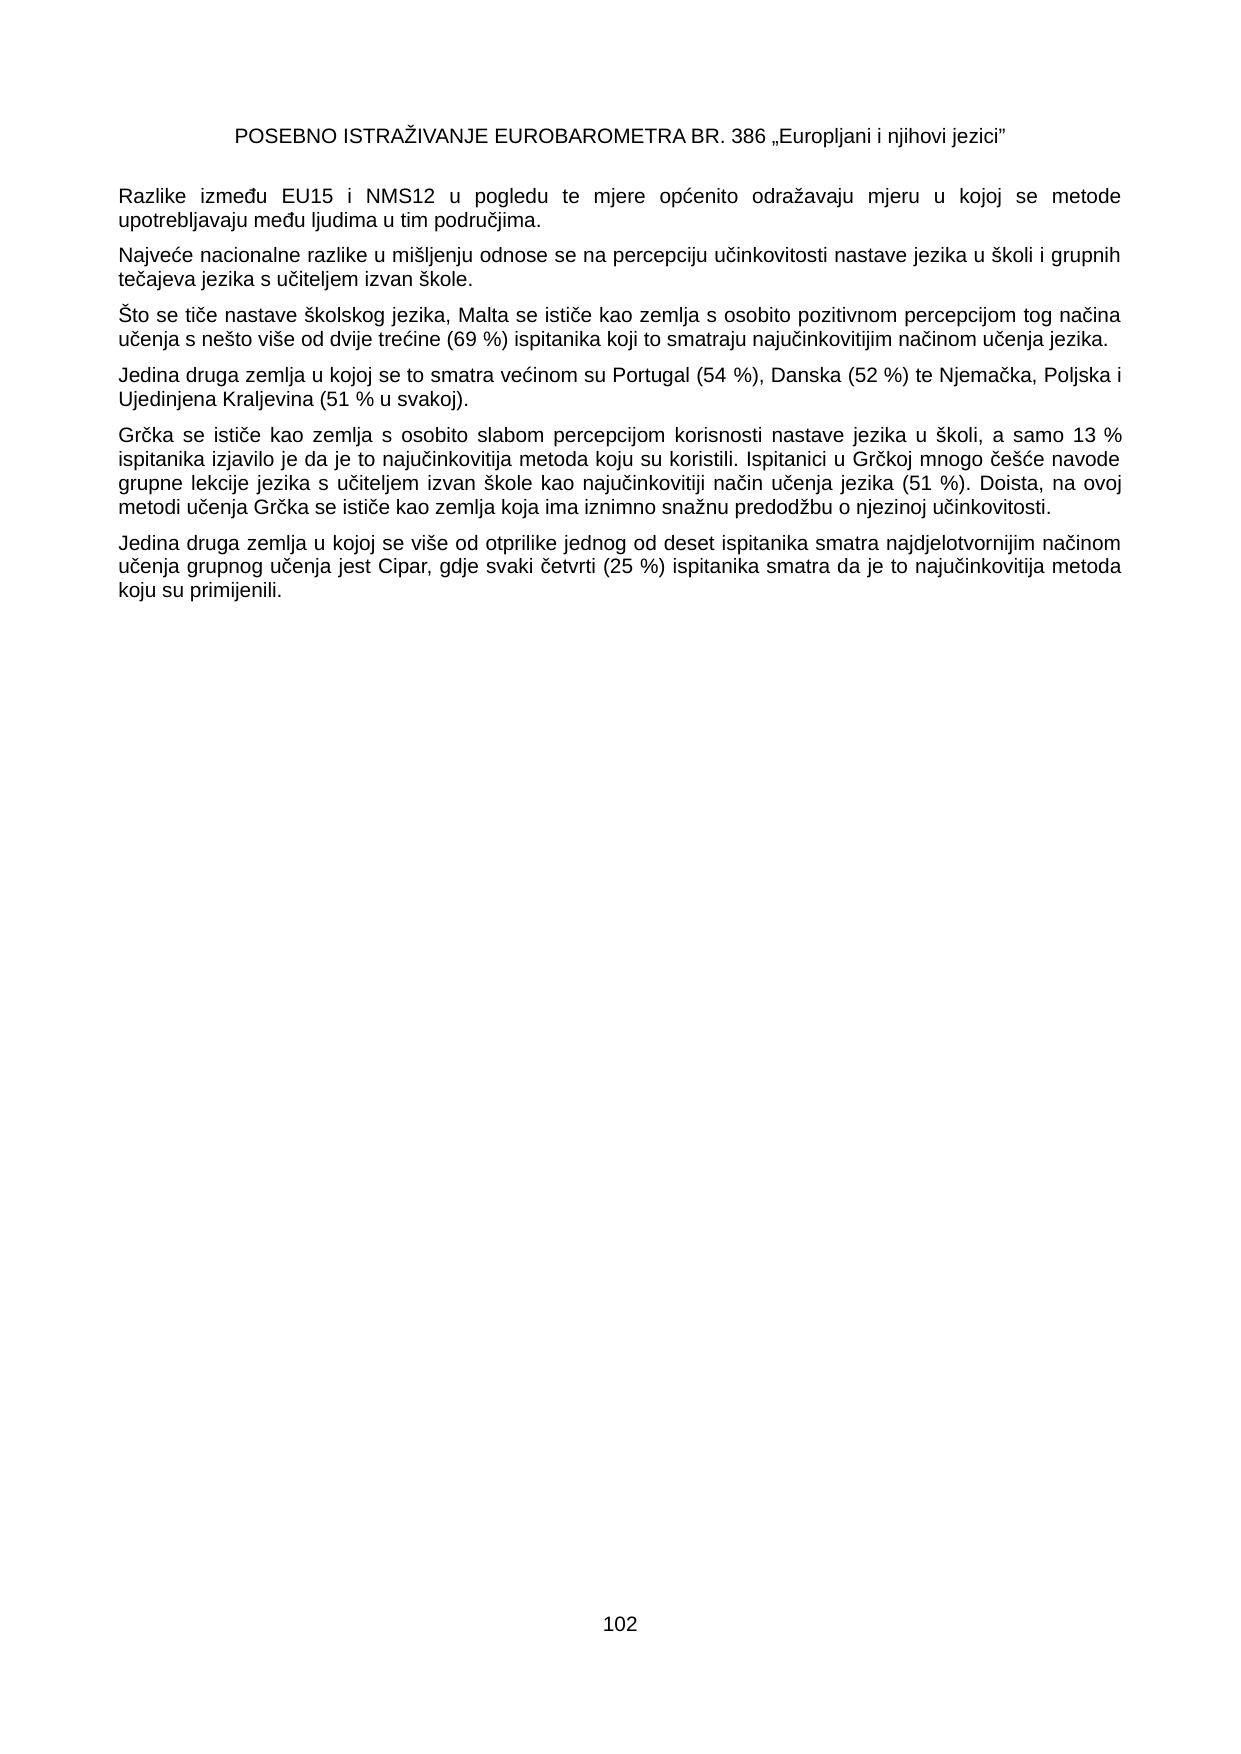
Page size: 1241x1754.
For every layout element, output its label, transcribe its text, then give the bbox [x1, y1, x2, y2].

text Jedina druga zemlja u kojoj se više od otprilike jednog od deset ispitanika smatra najdjelotvornijim načinom učenja grupnog učenja jest Cipar, gdje svaki četvrti (25 %) ispitanika smatra da je to najučinkovitija metoda koju su primijenili. [118, 530, 1122, 602]
text Razlike između EU15 i NMS12 u pogledu te mjere općenito odražavaju mjeru u kojoj se metode upotrebljavaju među ljudima u tim područjima. [118, 183, 1122, 231]
text Grčka se ističe kao zemlja s osobito slabom percepcijom korisnosti nastave jezika u školi, a samo 13 % ispitanika izjavilo je da je to najučinkovitija metoda koju su koristili. Ispitanici u Grčkoj mnogo češće navode grupne lekcije jezika s učiteljem izvan škole kao najučinkovitiji način učenja jezika (51 %). Doista, na ovoj metodi učenja Grčka se ističe kao zemlja koja ima iznimno snažnu predodžbu o njezinoj učinkovitosti. [118, 423, 1122, 518]
text Jedina druga zemlja u kojoj se to smatra većinom su Portugal (54 %), Danska (52 %) te Njemačka, Poljska i Ujedinjena Kraljevina (51 % u svakoj). [118, 363, 1122, 411]
text Najveće nacionalne razlike u mišljenju odnose se na percepciju učinkovitosti nastave jezika u školi i grupnih tečajeva jezika s učiteljem izvan škole. [118, 243, 1122, 291]
text Što se tiče nastave školskog jezika, Malta se ističe kao zemlja s osobito pozitivnom percepcijom tog načina učenja s nešto više od dvije trećine (69 %) ispitanika koji to smatraju najučinkovitijim načinom učenja jezika. [118, 303, 1122, 351]
